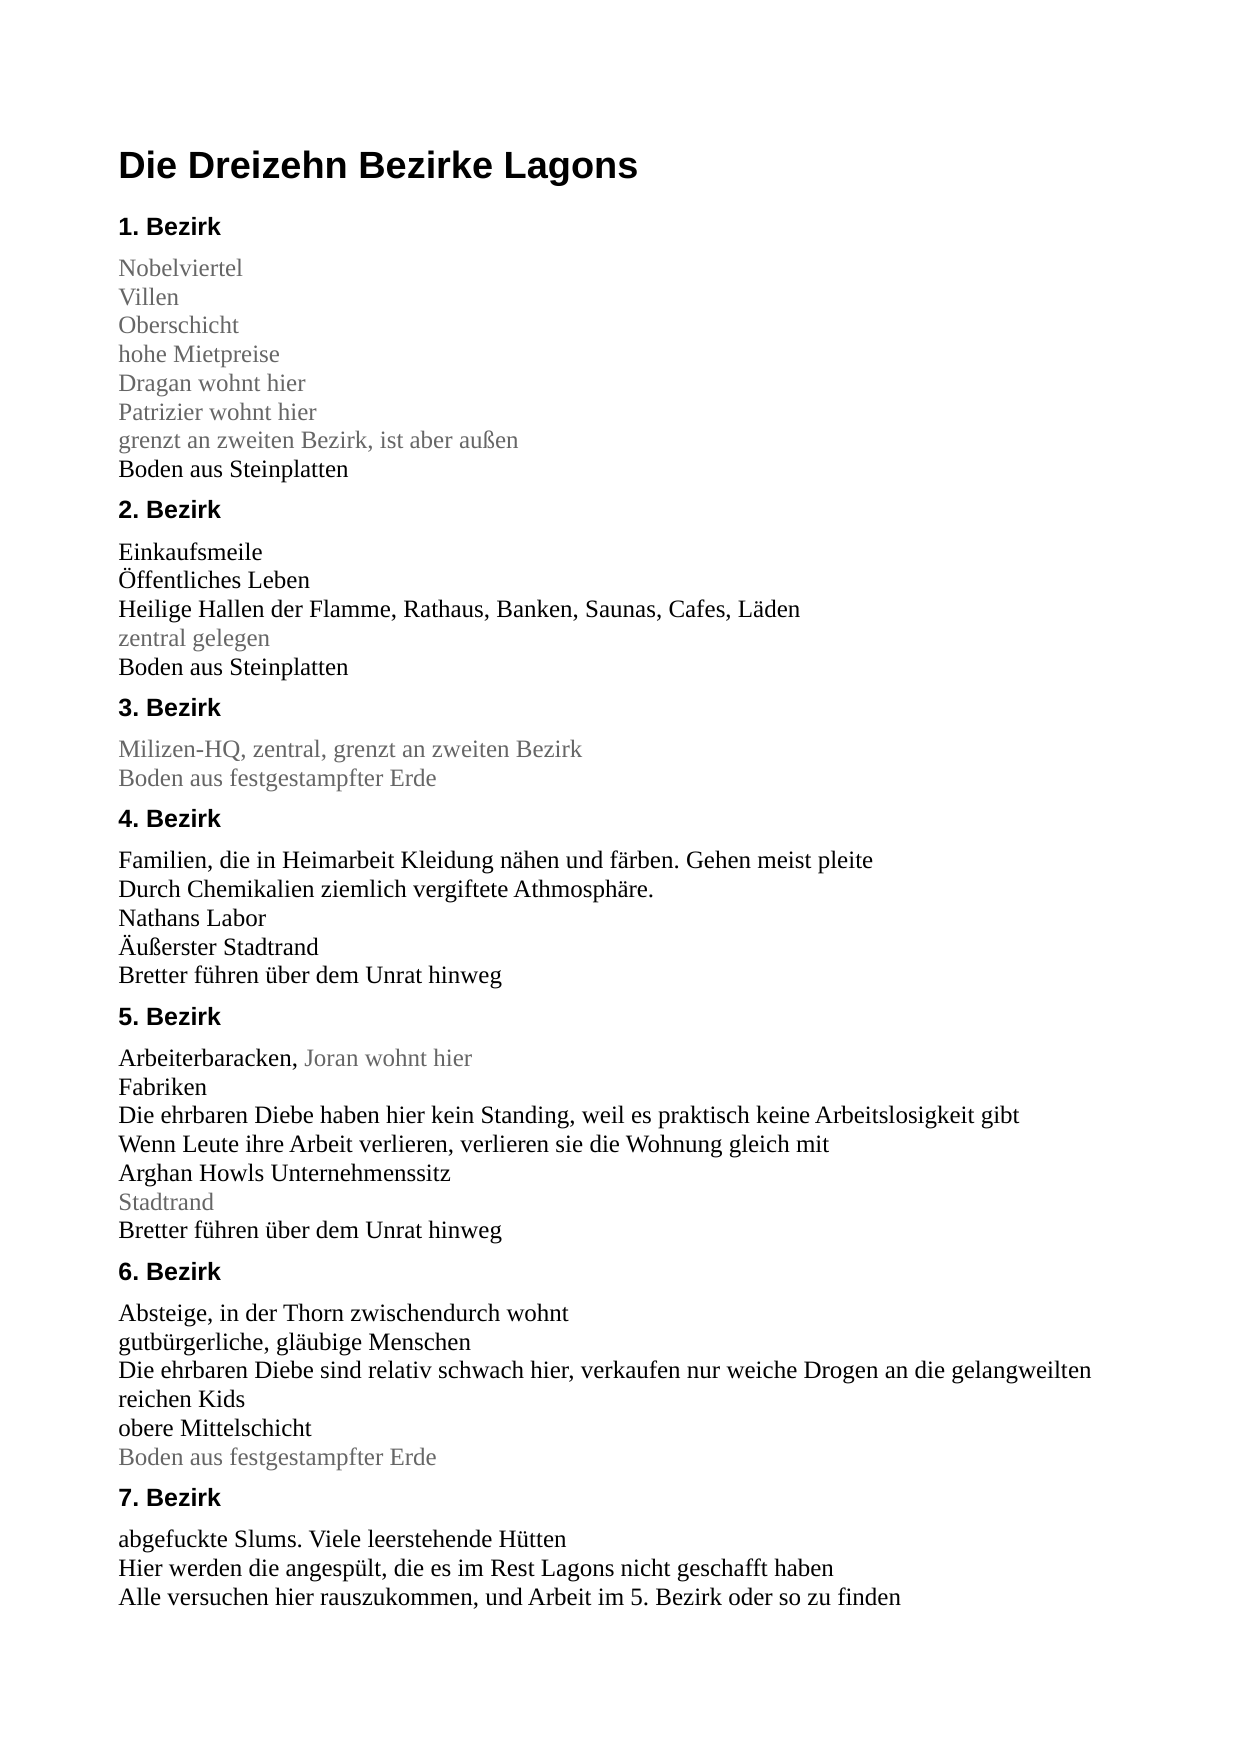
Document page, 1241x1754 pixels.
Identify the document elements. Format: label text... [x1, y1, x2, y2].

text Stadtrand [118, 1187, 1122, 1216]
text Durch Chemikalien ziemlich vergiftete Athmosphäre. [118, 874, 1122, 903]
text Nathans Labor [118, 903, 1122, 932]
text gutbürgerliche, gläubige Menschen [118, 1327, 1122, 1356]
text zentral gelegen [118, 623, 1122, 652]
text Oberschicht [118, 311, 1122, 339]
text Familien, die in Heimarbeit Kleidung nähen und färben. Gehen meist pleite [118, 846, 1122, 874]
text Öffentliches Leben [118, 566, 1122, 594]
text Patrizier wohnt hier [118, 397, 1122, 426]
text Wenn Leute ihre Arbeit verlieren, verlieren sie die Wohnung gleich mit [118, 1129, 1122, 1158]
subtitle 2. Bezirk [118, 496, 1122, 524]
subtitle 7. Bezirk [118, 1483, 1122, 1512]
subtitle 6. Bezirk [118, 1257, 1122, 1286]
text Hier werden die angespült, die es im Rest Lagons nicht geschafft haben [118, 1553, 1122, 1582]
text Arghan Howls Unternehmenssitz [118, 1158, 1122, 1187]
text Milizen-HQ, zentral, grenzt an zweiten Bezirk [118, 734, 1122, 763]
text Äußerster Stadtrand [118, 932, 1122, 961]
text Boden aus Steinplatten [118, 652, 1122, 681]
text Boden aus festgestampfter Erde [118, 763, 1122, 792]
subtitle 1. Bezirk [118, 212, 1122, 241]
text Fabriken [118, 1072, 1122, 1101]
text hohe Mietpreise [118, 339, 1122, 368]
text Villen [118, 282, 1122, 311]
text grenzt an zweiten Bezirk, ist aber außen [118, 426, 1122, 454]
text Die ehrbaren Diebe haben hier kein Standing, weil es praktisch keine Arbeitslosigkeit gibt [118, 1101, 1122, 1129]
text Arbeiterbaracken, Joran wohnt hier [118, 1043, 1122, 1072]
text Die ehrbaren Diebe sind relativ schwach hier, verkaufen nur weiche Drogen an die gelangweilten reichen Kids [118, 1356, 1122, 1413]
text Alle versuchen hier rauszukommen, und Arbeit im 5. Bezirk oder so zu finden [118, 1582, 1122, 1611]
text Nobelviertel [118, 253, 1122, 282]
text Boden aus Steinplatten [118, 454, 1122, 483]
text obere Mittelschicht [118, 1413, 1122, 1442]
subtitle 4. Bezirk [118, 804, 1122, 833]
subtitle Die Dreizehn Bezirke Lagons [118, 143, 1122, 187]
subtitle 3. Bezirk [118, 693, 1122, 722]
text Einkaufsmeile [118, 537, 1122, 566]
text abgefuckte Slums. Viele leerstehende Hütten [118, 1524, 1122, 1553]
text Bretter führen über dem Unrat hinweg [118, 961, 1122, 989]
text Dragan wohnt hier [118, 368, 1122, 397]
text Absteige, in der Thorn zwischendurch wohnt [118, 1298, 1122, 1327]
text Bretter führen über dem Unrat hinweg [118, 1216, 1122, 1244]
text Heilige Hallen der Flamme, Rathaus, Banken, Saunas, Cafes, Läden [118, 594, 1122, 623]
text Boden aus festgestampfter Erde [118, 1442, 1122, 1471]
subtitle 5. Bezirk [118, 1002, 1122, 1031]
